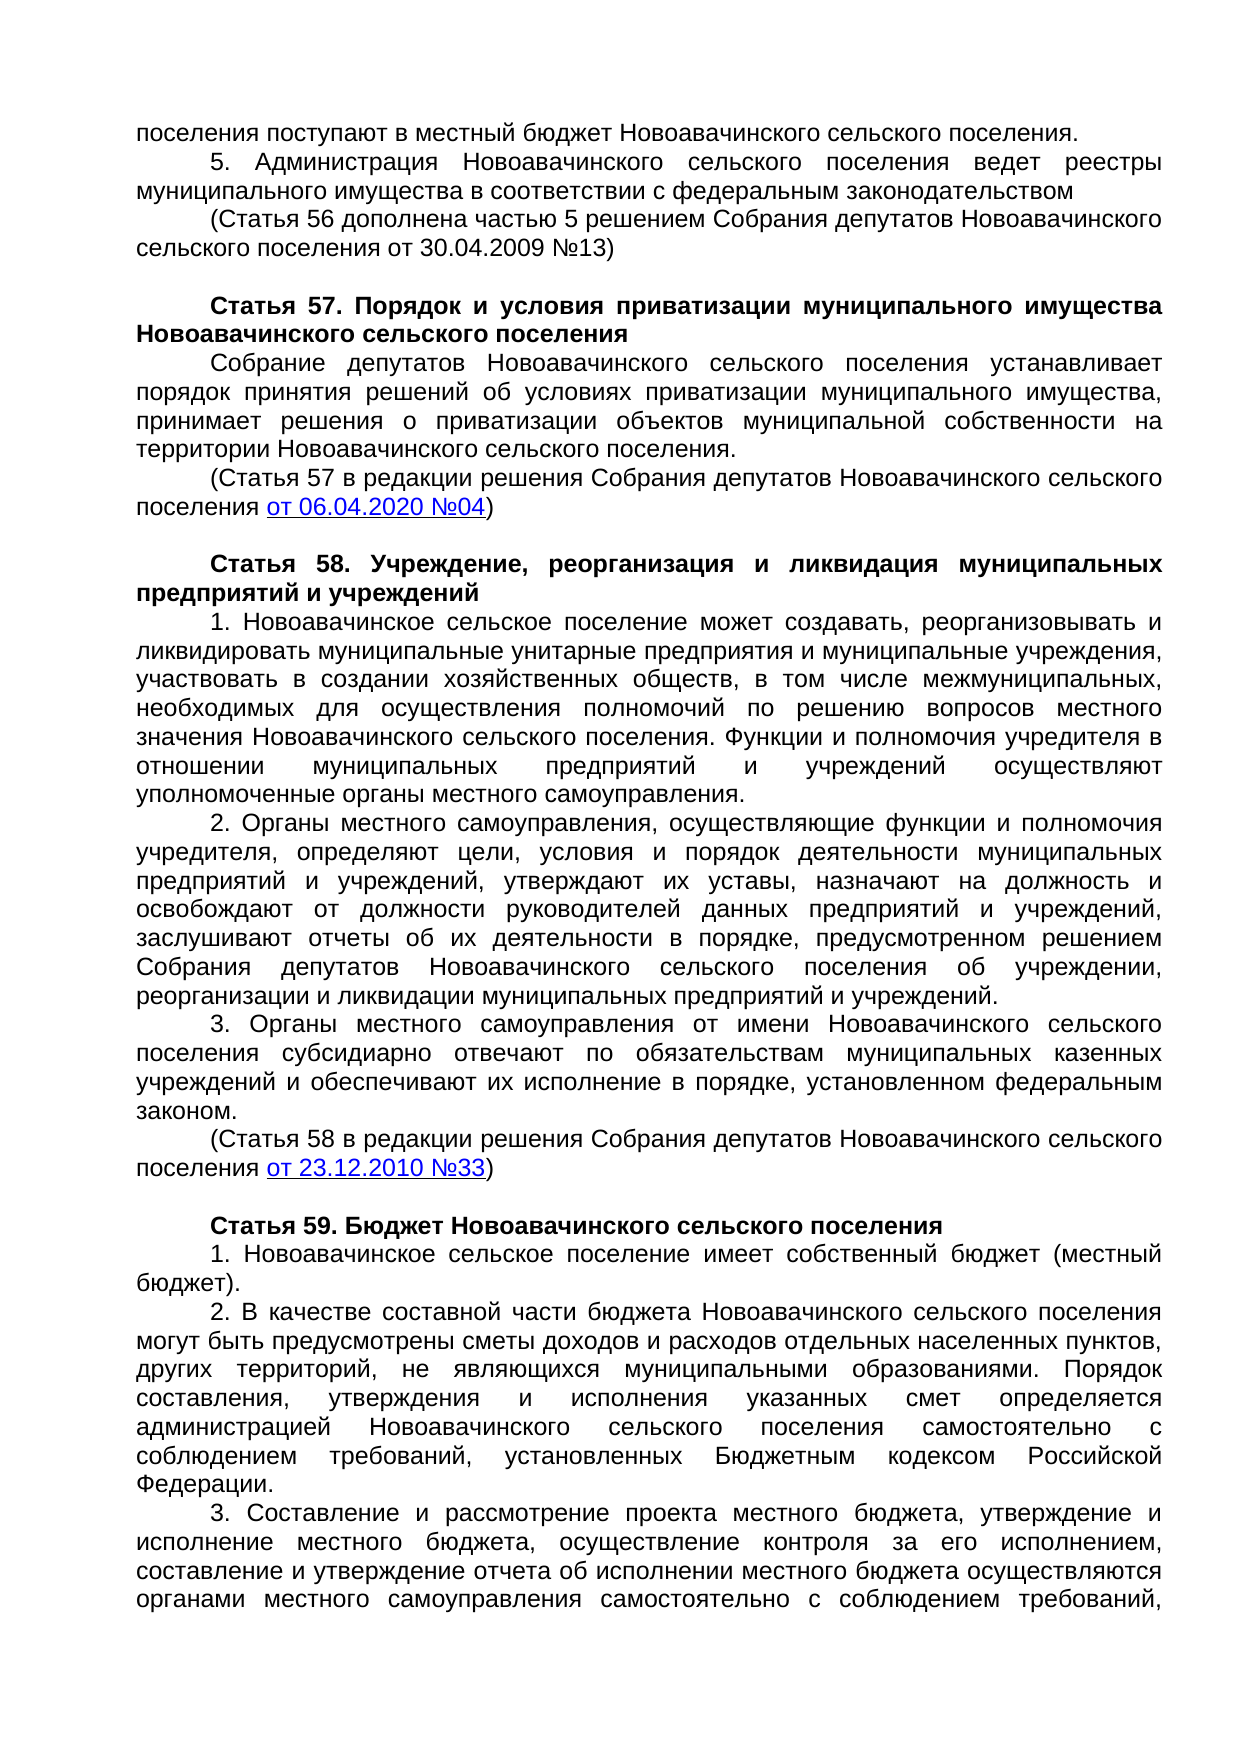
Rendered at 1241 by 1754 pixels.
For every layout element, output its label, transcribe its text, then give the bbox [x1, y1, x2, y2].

text 5. Администрация Новоавачинского сельского поселения ведет реестры муниципального имущества в соответствии с федеральным законодательством [136, 147, 1163, 204]
text Статья 58. Учреждение, реорганизация и ликвидация муниципальных предприятий и учреждений [136, 549, 1163, 607]
text 2. Органы местного самоуправления, осуществляющие функции и полномочия учредителя, определяют цели, условия и порядок деятельности муниципальных предприятий и учреждений, утверждают их уставы, назначают на должность и освобождают от должности руководителей данных предприятий и учреждений, заслушивают отчеты об их деятельности в порядке, предусмотренном решением Собрания депутатов Новоавачинского сельского поселения об учреждении, реорганизации и ликвидации муниципальных предприятий и учреждений. [136, 808, 1163, 1009]
text (Статья 56 дополнена частью 5 решением Собрания депутатов Новоавачинского сельского поселения от 30.04.2009 №13) [136, 204, 1163, 262]
text 2. В качестве составной части бюджета Новоавачинского сельского поселения могут быть предусмотрены сметы доходов и расходов отдельных населенных пунктов, других территорий, не являющихся муниципальными образованиями. Порядок составления, утверждения и исполнения указанных смет определяется администрацией Новоавачинского сельского поселения самостоятельно с соблюдением требований, установленных Бюджетным кодексом Российской Федерации. [136, 1297, 1163, 1498]
text (Статья 57 в редакции решения Собрания депутатов Новоавачинского сельского поселения от 06.04.2020 №04) [136, 463, 1163, 521]
text Статья 59. Бюджет Новоавачинского сельского поселения [136, 1211, 1163, 1239]
text Собрание депутатов Новоавачинского сельского поселения устанавливает порядок принятия решений об условиях приватизации муниципального имущества, принимает решения о приватизации объектов муниципальной собственности на территории Новоавачинского сельского поселения. [136, 348, 1163, 463]
text 3. Составление и рассмотрение проекта местного бюджета, утверждение и исполнение местного бюджета, осуществление контроля за его исполнением, составление и утверждение отчета об исполнении местного бюджета осуществляются органами местного самоуправления самостоятельно с соблюдением требований, [136, 1498, 1163, 1613]
text 1. Новоавачинское сельское поселение имеет собственный бюджет (местный бюджет). [136, 1239, 1163, 1297]
text 3. Органы местного самоуправления от имени Новоавачинского сельского поселения субсидиарно отвечают по обязательствам муниципальных казенных учреждений и обеспечивают их исполнение в порядке, установленном федеральным законом. [136, 1009, 1163, 1124]
text (Статья 58 в редакции решения Собрания депутатов Новоавачинского сельского поселения от 23.12.2010 №33) [136, 1124, 1163, 1182]
text Статья 57. Порядок и условия приватизации муниципального имущества Новоавачинского сельского поселения [136, 291, 1163, 348]
text 1. Новоавачинское сельское поселение может создавать, реорганизовывать и ликвидировать муниципальные унитарные предприятия и муниципальные учреждения, участвовать в создании хозяйственных обществ, в том числе межмуниципальных, необходимых для осуществления полномочий по решению вопросов местного значения Новоавачинского сельского поселения. Функции и полномочия учредителя в отношении муниципальных предприятий и учреждений осуществляют уполномоченные органы местного самоуправления. [136, 607, 1163, 808]
text поселения поступают в местный бюджет Новоавачинского сельского поселения. [136, 118, 1163, 147]
